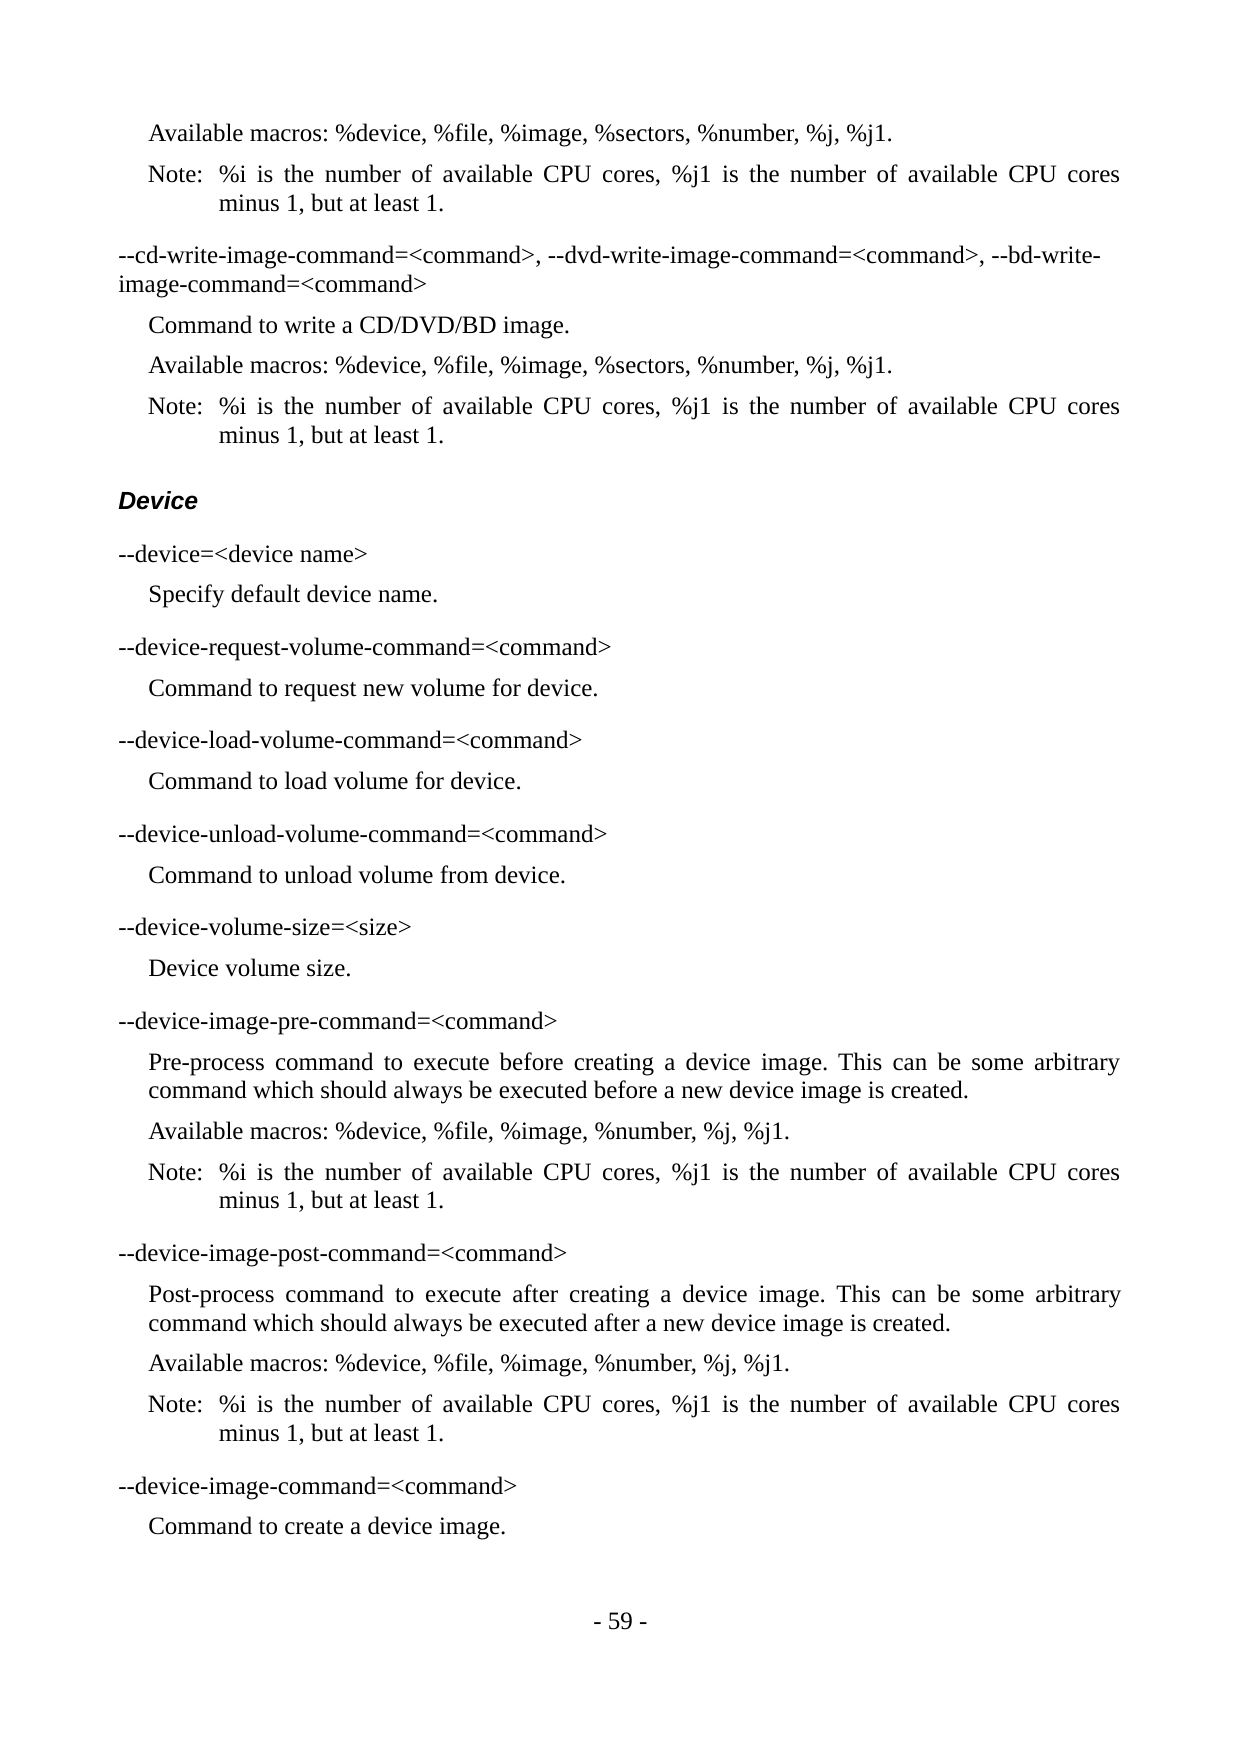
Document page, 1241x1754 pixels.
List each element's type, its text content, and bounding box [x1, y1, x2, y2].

text Available macros: %device, %file, %image, %sectors, %number, %j, %j1. [148, 351, 1122, 379]
text Post-process command to execute after creating a device image. This can be some arbitrary command which should always be executed after a new device image is created. [148, 1279, 1122, 1337]
title --device-load-volume-command=<command> [118, 726, 1122, 754]
text Note: %i is the number of available CPU cores, %j1 is the number of available CPU cores minus 1, but at least 1. [148, 391, 1122, 449]
title --device-image-post-command=<command> [118, 1238, 1122, 1267]
text Device volume size. [148, 953, 1122, 982]
title --device=<device name> [118, 539, 1122, 567]
text Command to load volume for device. [148, 766, 1122, 795]
title --cd-write-image-command=<command>, --dvd-write-image-command=<command>, --bd-write-image-command=<command> [118, 240, 1122, 298]
text Command to create a device image. [148, 1511, 1122, 1540]
text Note: %i is the number of available CPU cores, %j1 is the number of available CPU cores minus 1, but at least 1. [148, 159, 1122, 216]
text Available macros: %device, %file, %image, %number, %j, %j1. [148, 1116, 1122, 1145]
text Command to request new volume for device. [148, 673, 1122, 702]
subtitle Device [118, 486, 1122, 514]
text Note: %i is the number of available CPU cores, %j1 is the number of available CPU cores minus 1, but at least 1. [148, 1157, 1122, 1214]
text Specify default device name. [148, 579, 1122, 608]
text Available macros: %device, %file, %image, %number, %j, %j1. [148, 1348, 1122, 1377]
text Command to unload volume from device. [148, 860, 1122, 888]
title --device-request-volume-command=<command> [118, 632, 1122, 661]
text Note: %i is the number of available CPU cores, %j1 is the number of available CPU cores minus 1, but at least 1. [148, 1389, 1122, 1447]
title --device-image-command=<command> [118, 1471, 1122, 1499]
text Command to write a CD/DVD/BD image. [148, 310, 1122, 338]
title --device-unload-volume-command=<command> [118, 819, 1122, 848]
title --device-image-pre-command=<command> [118, 1006, 1122, 1035]
text Pre-process command to execute before creating a device image. This can be some arbitrary command which should always be executed before a new device image is created. [148, 1047, 1122, 1104]
text Available macros: %device, %file, %image, %sectors, %number, %j, %j1. [148, 118, 1122, 147]
title --device-volume-size=<size> [118, 912, 1122, 941]
